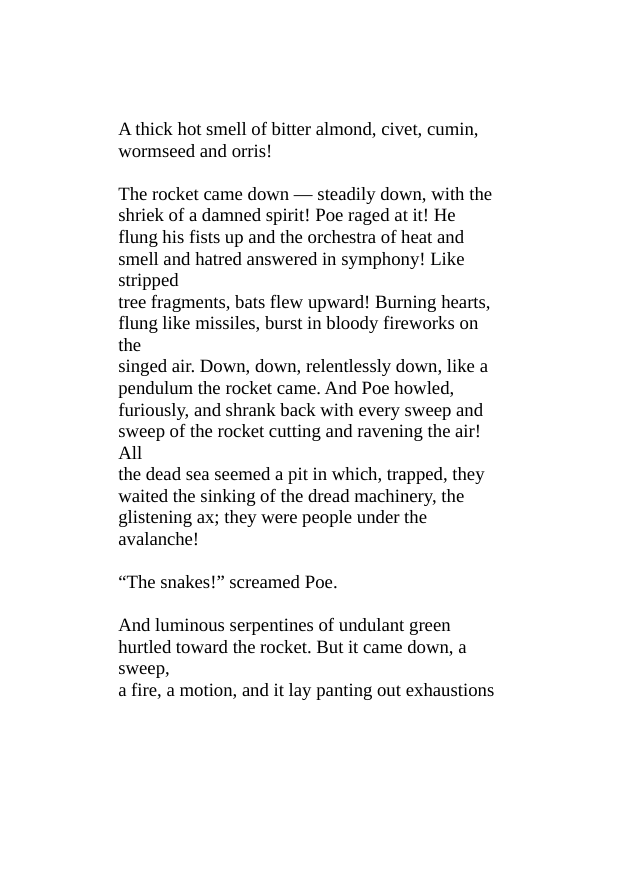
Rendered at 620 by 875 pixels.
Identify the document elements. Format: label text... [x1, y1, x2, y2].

text A thick hot smell of bitter almond, civet, cumin, wormseed and orris! The rocket came down — steadily down, with the shriek of a damned spirit! Poe raged at it! He flung his fists up and the orchestra of heat and smell and hatred answered in symphony! Like stripped tree fragments, bats flew upward! Burning hearts, flung like missiles, burst in bloody fireworks on the singed air. Down, down, relentlessly down, like a pendulum the rocket came. And Poe howled, furiously, and shrank back with every sweep and sweep of the rocket cutting and ravening the air! All the dead sea seemed a pit in which, trapped, they waited the sinking of the dread machinery, the glistening ax; they were people under the avalanche! “The snakes!” screamed Poe. And luminous serpentines of undulant green hurtled toward the rocket. But it came down, a sweep, a fire, a motion, and it lay panting out exhaustions [118, 118, 501, 700]
